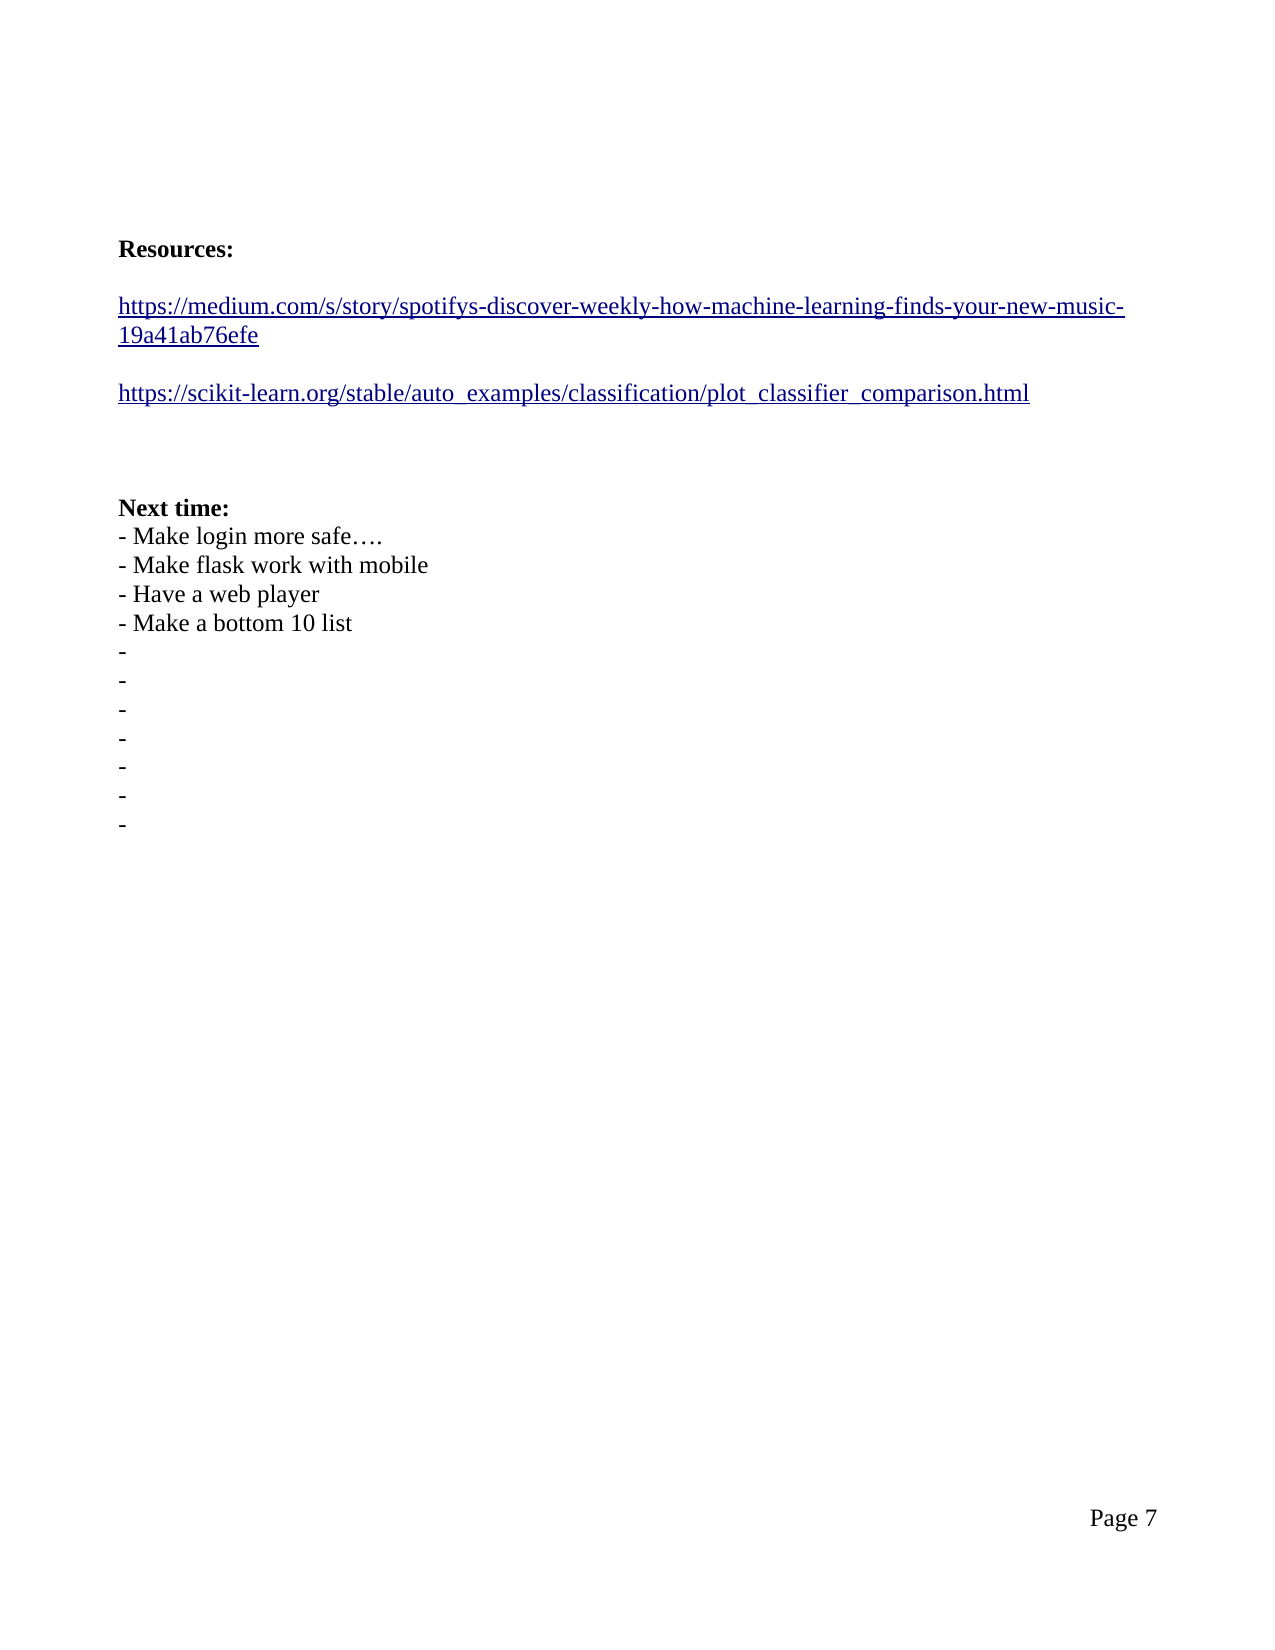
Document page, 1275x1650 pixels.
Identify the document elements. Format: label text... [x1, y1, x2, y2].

text https://medium.com/s/story/spotifys-discover-weekly-how-machine-learning-finds-your-new-music-19a41ab76efe [118, 291, 1157, 349]
text Resources: [118, 234, 1157, 263]
text - [118, 723, 1157, 751]
text - [118, 665, 1157, 694]
text - Make login more safe…. [118, 521, 1157, 550]
text - Make flask work with mobile [118, 550, 1157, 579]
text https://scikit-learn.org/stable/auto_examples/classification/plot_classifier_comparison.html [118, 378, 1157, 406]
text - [118, 809, 1157, 838]
text - Make a bottom 10 list [118, 608, 1157, 636]
text - [118, 694, 1157, 723]
text - [118, 636, 1157, 665]
text - [118, 751, 1157, 780]
text - Have a web player [118, 579, 1157, 608]
text Next time: [118, 493, 1157, 521]
text - [118, 780, 1157, 809]
